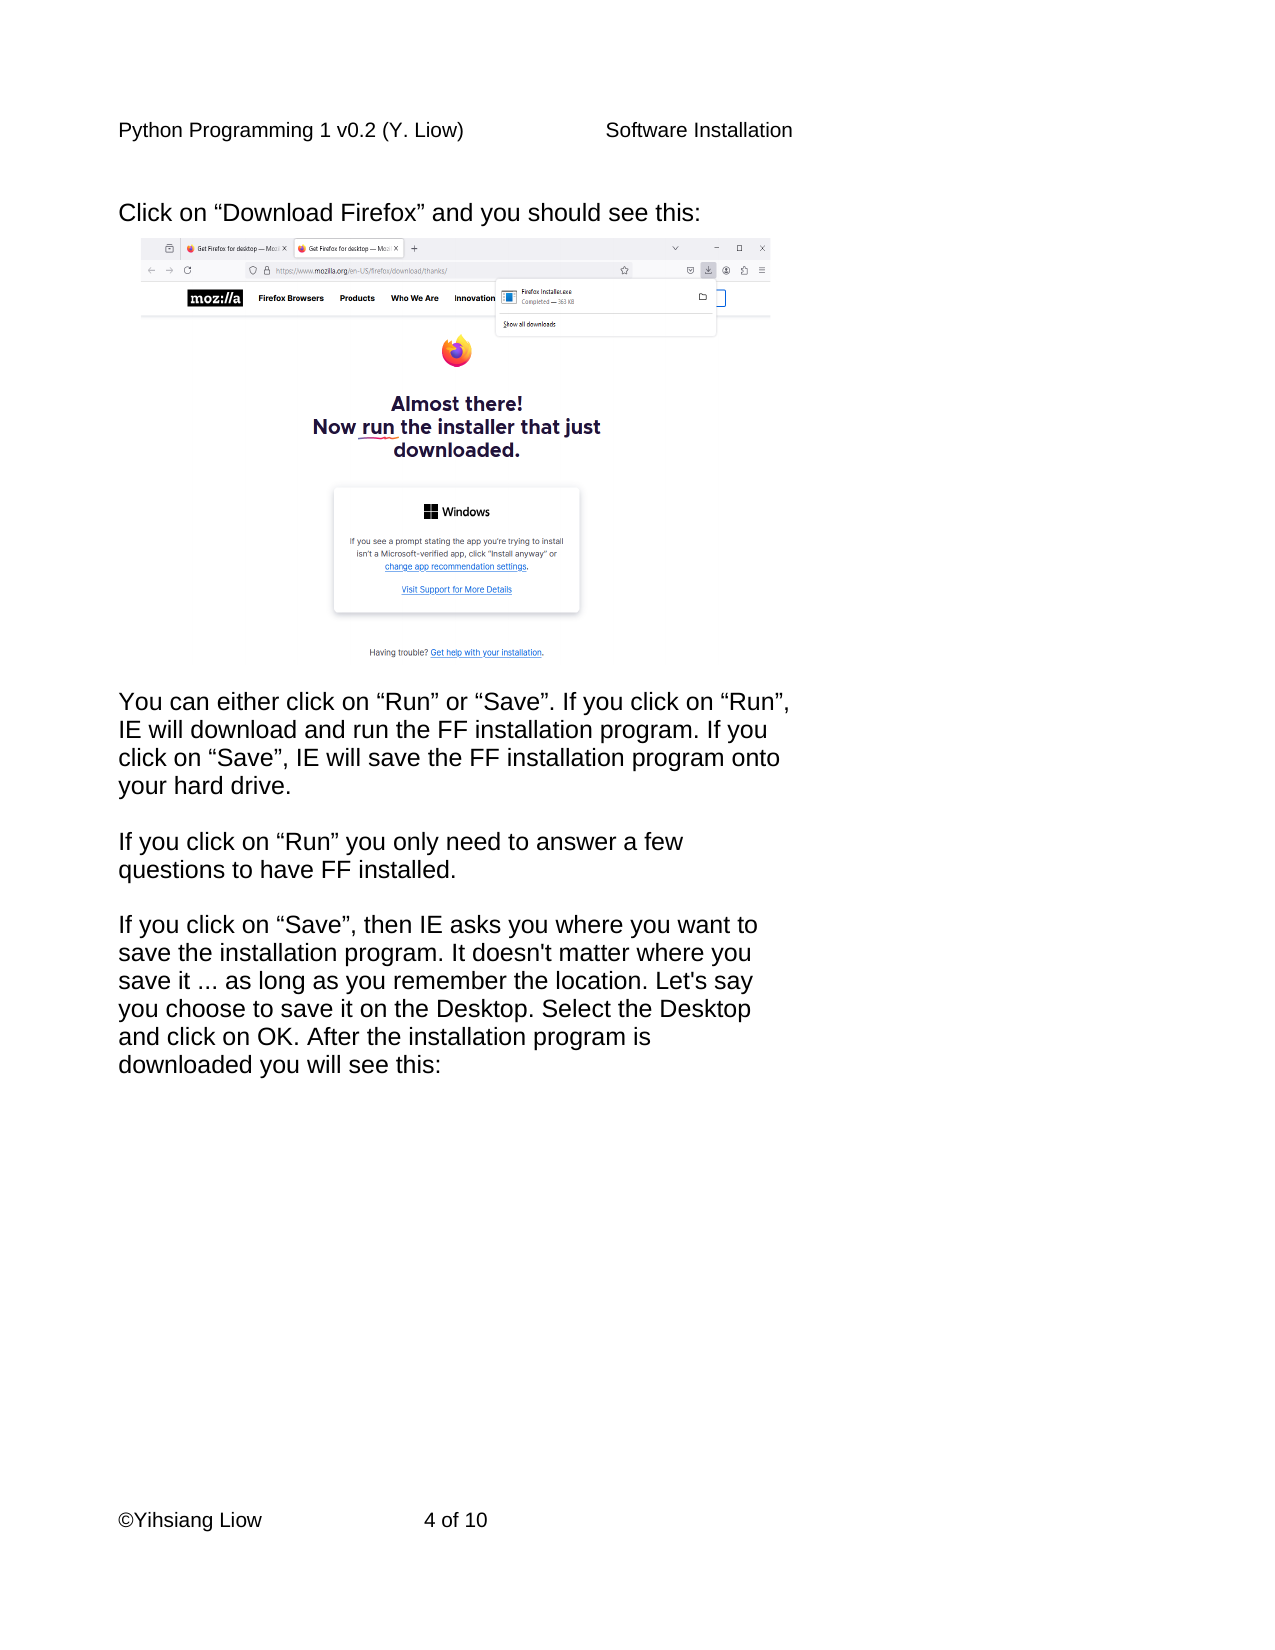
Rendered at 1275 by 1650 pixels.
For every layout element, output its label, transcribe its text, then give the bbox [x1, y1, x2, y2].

picture [140, 238, 771, 665]
text If you click on “Run” you only need to answer a few questions to have FF installed. [118, 827, 793, 883]
text If you click on “Save”, then IE asks you where you want to save the installation program. It doesn't matter where you save it ... as long as you remember the location. Let's say you choose to save it on the Desktop. Select the Desktop and click on OK. After the installation program is downloaded you will see this: [118, 911, 793, 1079]
text Click on “Download Firefox” and you should see this: [118, 199, 793, 227]
text You can either click on “Run” or “Save”. If you click on “Run”, IE will download and run the FF installation program. If you click on “Save”, IE will save the FF installation program onto your hard drive. [118, 688, 793, 799]
